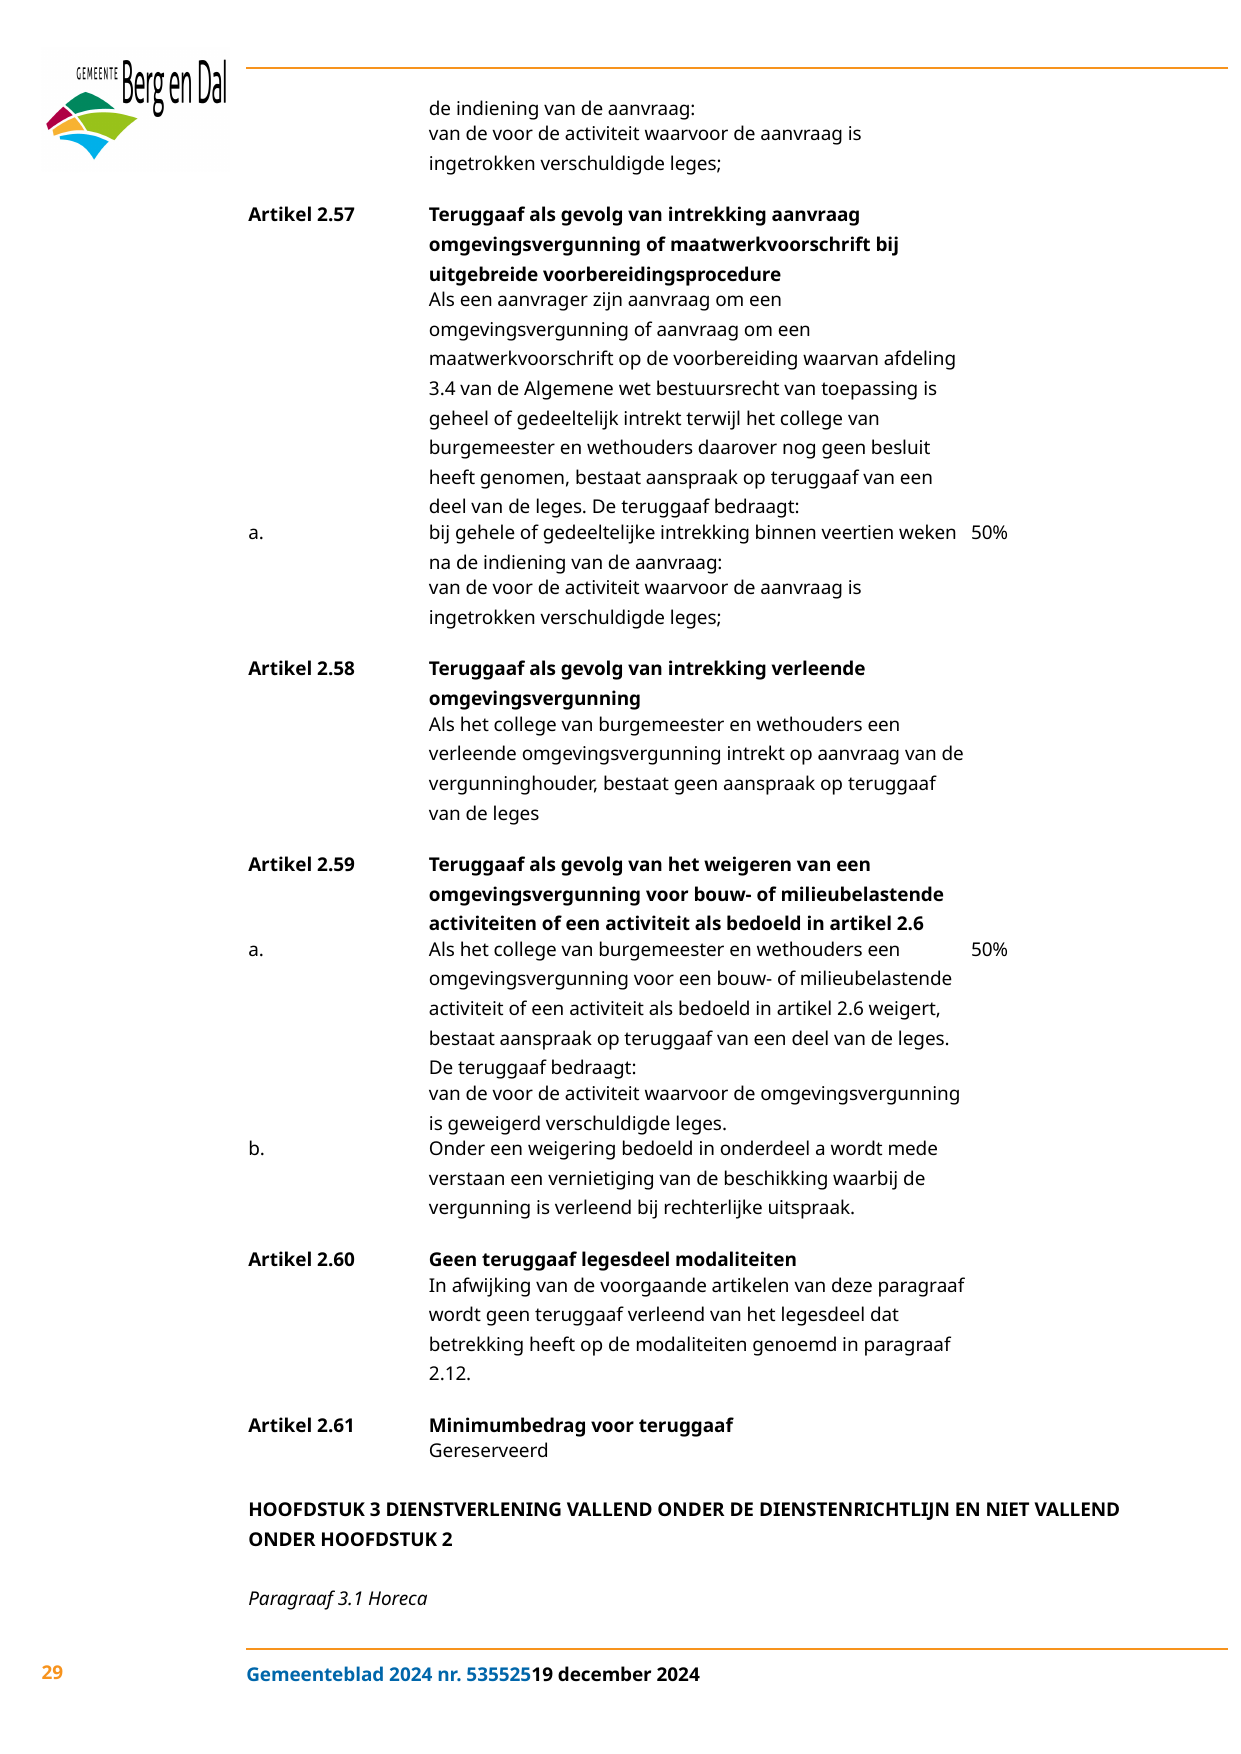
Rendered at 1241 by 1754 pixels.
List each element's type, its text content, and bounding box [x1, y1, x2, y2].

table_cell [971, 1438, 1152, 1463]
table_cell [971, 1412, 1152, 1438]
table_cell [971, 851, 1152, 936]
table_cell [971, 1135, 1152, 1220]
table_cell [248, 176, 429, 202]
table_cell [971, 95, 1152, 121]
table_cell a. [248, 519, 429, 574]
table_cell [971, 121, 1152, 176]
table_cell [248, 1272, 429, 1386]
table_cell [248, 1438, 429, 1463]
table_cell [971, 1080, 1152, 1135]
table_cell van de voor de activiteit waarvoor de aanvraag is ingetrokken verschuldigde leges; [429, 121, 971, 176]
table_cell Minimumbedrag voor teruggaaf [429, 1412, 971, 1438]
table_cell bij gehele of gedeeltelijke intrekking binnen veertien weken na de indiening van de aanvraag: [429, 519, 971, 574]
picture [41, 47, 231, 172]
table_cell [971, 711, 1152, 825]
table_cell [971, 630, 1152, 656]
table_cell [971, 286, 1152, 519]
table_cell a. [248, 936, 429, 1080]
table_cell van de voor de activiteit waarvoor de omgevingsvergunning is geweigerd verschuldigde leges. [429, 1080, 971, 1135]
table_cell Gereserveerd [429, 1438, 971, 1463]
table_cell [248, 121, 429, 176]
table_cell [971, 176, 1152, 202]
table_cell [248, 575, 429, 630]
table_cell [429, 176, 971, 202]
table_cell [248, 286, 429, 519]
text Paragraaf 3.1 Horeca [248, 1585, 1152, 1611]
table_cell [971, 202, 1152, 286]
table_cell Artikel 2.58 [248, 656, 429, 711]
table_cell b. [248, 1135, 429, 1220]
table_cell 50% [971, 936, 1152, 1080]
text HOOFDSTUK 3 DIENSTVERLENING VALLEND ONDER DE DIENSTENRICHTLIJN EN NIET VALLEND ONDER HOOFDSTUK 2 [248, 1496, 1152, 1552]
table_cell Als het college van burgemeester en wethouders een omgevingsvergunning voor een bouw- of milieubelastende activiteit of een activiteit als bedoeld in artikel 2.6 weigert, bestaat aanspraak op teruggaaf van een deel van de leges. De teruggaaf bedraagt: [429, 936, 971, 1080]
table_cell Teruggaaf als gevolg van intrekking verleende omgevingsvergunning [429, 656, 971, 711]
table_cell [971, 656, 1152, 711]
table_cell [429, 1220, 971, 1246]
table_cell [971, 575, 1152, 630]
table_cell [971, 1220, 1152, 1246]
table_cell [971, 1386, 1152, 1412]
table_cell Artikel 2.61 [248, 1412, 429, 1438]
table_cell [971, 1272, 1152, 1386]
table_cell [971, 1246, 1152, 1272]
table_cell Als een aanvrager zijn aanvraag om een omgevingsvergunning of aanvraag om een maatwerkvoorschrift op de voorbereiding waarvan afdeling 3.4 van de Algemene wet bestuursrecht van toepassing is geheel of gedeeltelijk intrekt terwijl het college van burgemeester en wethouders daarover nog geen besluit heeft genomen, bestaat aanspraak op teruggaaf van een deel van de leges. De teruggaaf bedraagt: [429, 286, 971, 519]
table_cell Artikel 2.60 [248, 1246, 429, 1272]
table_cell [248, 711, 429, 825]
table_cell [248, 1080, 429, 1135]
table_cell [248, 825, 429, 851]
table_cell Artikel 2.59 [248, 851, 429, 936]
table_cell Als het college van burgemeester en wethouders een verleende omgevingsvergunning intrekt op aanvraag van de vergunninghouder, bestaat geen aanspraak op teruggaaf van de leges [429, 711, 971, 825]
table_cell [429, 825, 971, 851]
table_cell [248, 1220, 429, 1246]
table_cell Geen teruggaaf legesdeel modaliteiten [429, 1246, 971, 1272]
table_cell Artikel 2.57 [248, 202, 429, 286]
table_cell 50% [971, 519, 1152, 574]
table_cell [248, 1386, 429, 1412]
table_cell Onder een weigering bedoeld in onderdeel a wordt mede verstaan een vernietiging van de beschikking waarbij de vergunning is verleend bij rechterlijke uitspraak. [429, 1135, 971, 1220]
table_cell Teruggaaf als gevolg van het weigeren van een omgevingsvergunning voor bouw- of milieubelastende activiteiten of een activiteit als bedoeld in artikel 2.6 [429, 851, 971, 936]
table_cell [429, 630, 971, 656]
table_cell [248, 630, 429, 656]
table_cell [248, 95, 429, 121]
table_cell [429, 1386, 971, 1412]
table_cell van de voor de activiteit waarvoor de aanvraag is ingetrokken verschuldigde leges; [429, 575, 971, 630]
table_cell In afwijking van de voorgaande artikelen van deze paragraaf wordt geen teruggaaf verleend van het legesdeel dat betrekking heeft op de modaliteiten genoemd in paragraaf 2.12. [429, 1272, 971, 1386]
table_cell [971, 825, 1152, 851]
table_cell Teruggaaf als gevolg van intrekking aanvraag omgevingsvergunning of maatwerkvoorschrift bij uitgebreide voorbereidingsprocedure [429, 202, 971, 286]
table_cell de indiening van de aanvraag: [429, 95, 971, 121]
